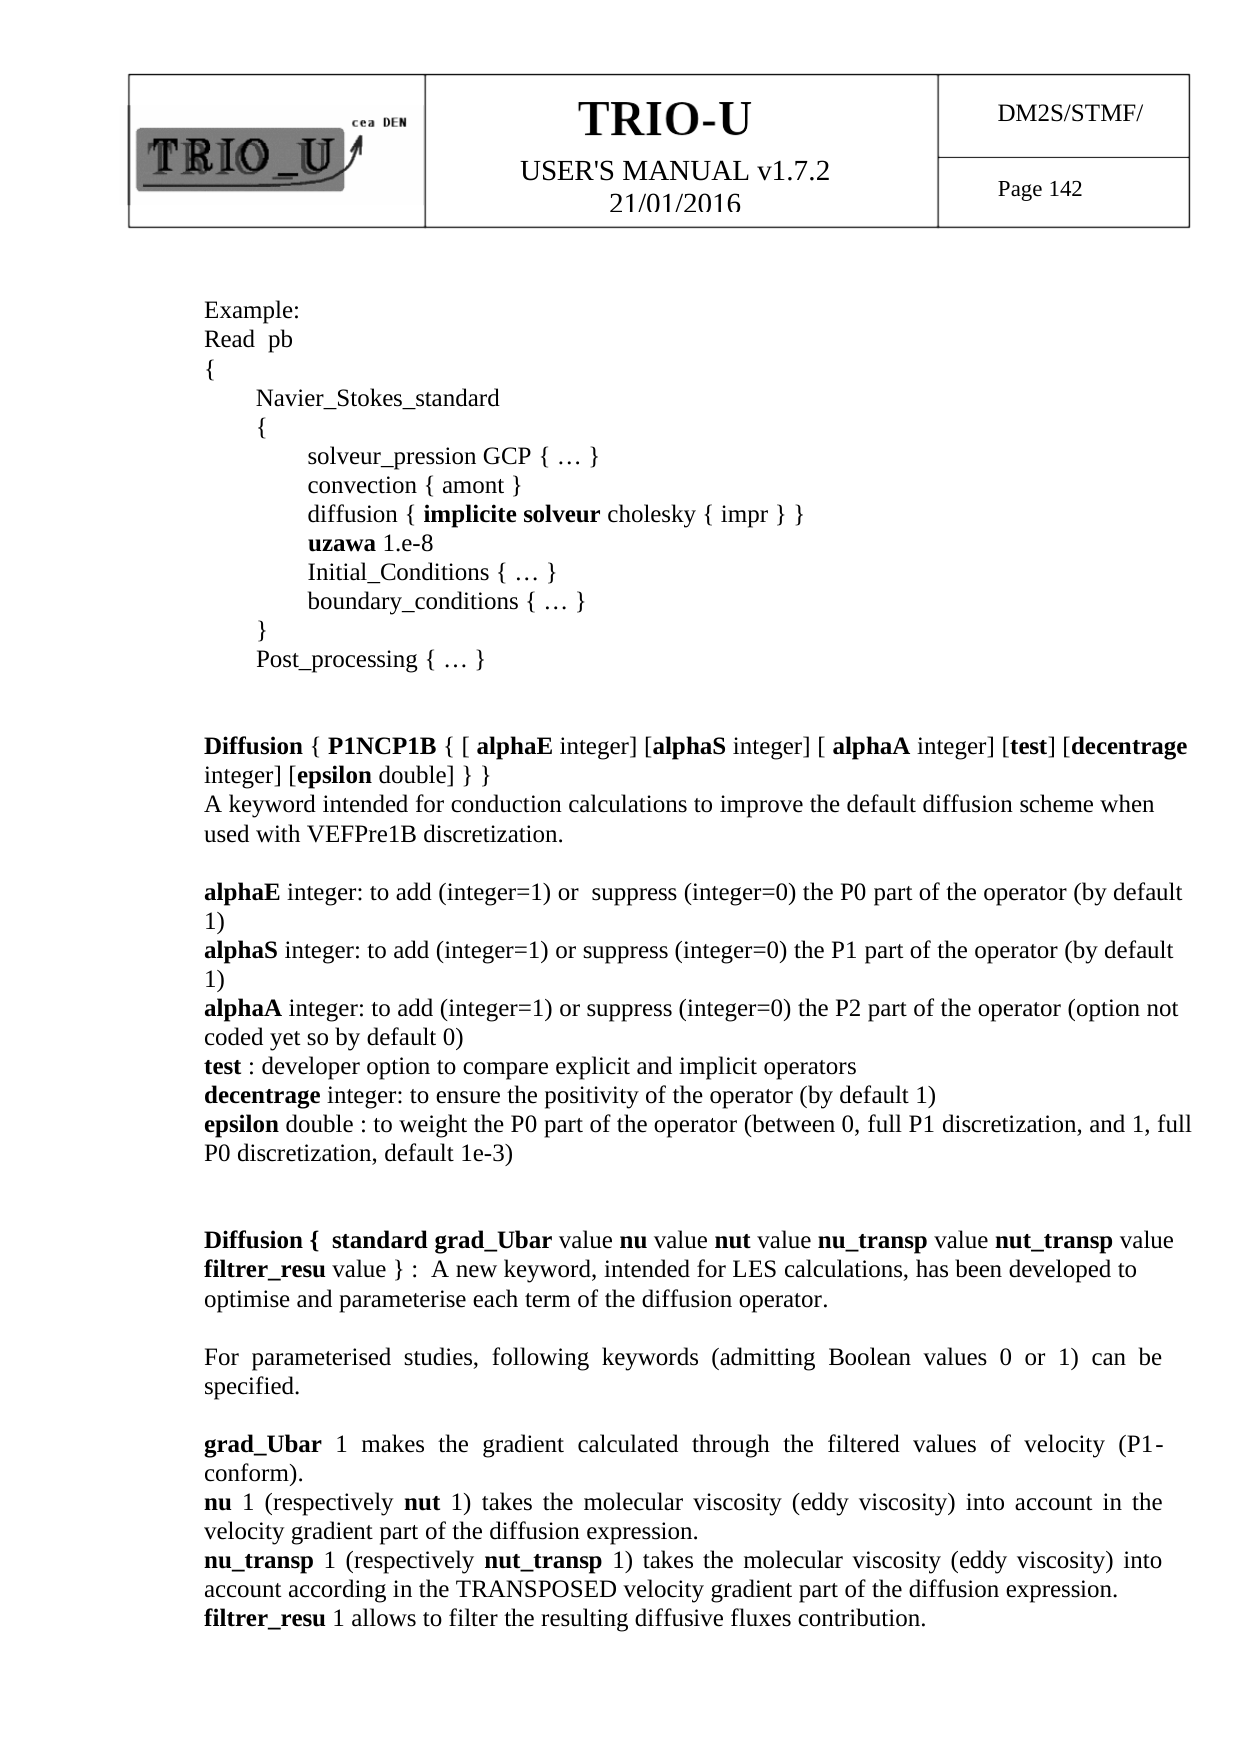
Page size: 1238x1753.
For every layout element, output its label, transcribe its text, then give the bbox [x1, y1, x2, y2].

text nu 1 (respectively nut 1) takes the molecular viscosity (eddy viscosity) into account in the velocity gradient part of the diffusion expression. [204, 1487, 1164, 1545]
text grad_Ubar 1 makes the gradient calculated through the filtered values of velocity (P1-conform). [204, 1429, 1164, 1487]
text Initial_Conditions { … } [115, 557, 1196, 586]
text test : developer option to compare explicit and implicit operators [115, 1051, 1196, 1080]
text } [115, 615, 1196, 644]
text { [115, 353, 1196, 382]
text boundary_conditions { … } [115, 586, 1196, 615]
text alphaS integer: to add (integer=1) or suppress (integer=0) the P1 part of the operator (by default 1) [204, 935, 1196, 993]
text A keyword intended for conduction calculations to improve the default diffusion scheme when used with VEFPre1B discretization. [204, 789, 1196, 847]
text Diffusion { standard grad_Ubar value nu value nut value nu_transp value nut_transp value filtrer_resu value } : A new keyword, intended for LES calculations, has been developed to optimise and parameterise each term of the diffusion operator. [204, 1225, 1196, 1312]
text Diffusion { P1NCP1B { [ alphaE integer] [alphaS integer] [ alphaA integer] [test] [decentrage [115, 731, 1196, 760]
text decentrage integer: to ensure the positivity of the operator (by default 1) [115, 1080, 1196, 1109]
text nu_transp 1 (respectively nut_transp 1) takes the molecular viscosity (eddy viscosity) into account according in the TRANSPOSED velocity gradient part of the diffusion expression. [204, 1545, 1164, 1603]
text solveur_pression GCP { … } [115, 441, 1196, 470]
text Read pb [115, 324, 1196, 353]
text alphaE integer: to add (integer=1) or suppress (integer=0) the P0 part of the operator (by default 1) [204, 877, 1208, 935]
text Post_processing { … } [115, 644, 1196, 673]
text integer] [epsilon double] } } [115, 760, 1196, 789]
text { [115, 412, 1196, 441]
text alphaA integer: to add (integer=1) or suppress (integer=0) the P2 part of the operator (option not coded yet so by default 0) [204, 993, 1196, 1051]
text Navier_Stokes_standard [115, 382, 1196, 412]
text Example: [115, 295, 1196, 324]
text convection { amont } [115, 470, 1196, 499]
text For parameterised studies, following keywords (admitting Boolean values 0 or 1) can be specified. [204, 1342, 1164, 1400]
text uzawa 1.e-8 [115, 528, 1196, 557]
text epsilon double : to weight the P0 part of the operator (between 0, full P1 discretization, and 1, full P0 discretization, default 1e-3) [204, 1109, 1196, 1167]
text diffusion { implicite solveur cholesky { impr } } [115, 499, 1196, 528]
text filtrer_resu 1 allows to filter the resulting diffusive fluxes contribution. [204, 1603, 1164, 1632]
